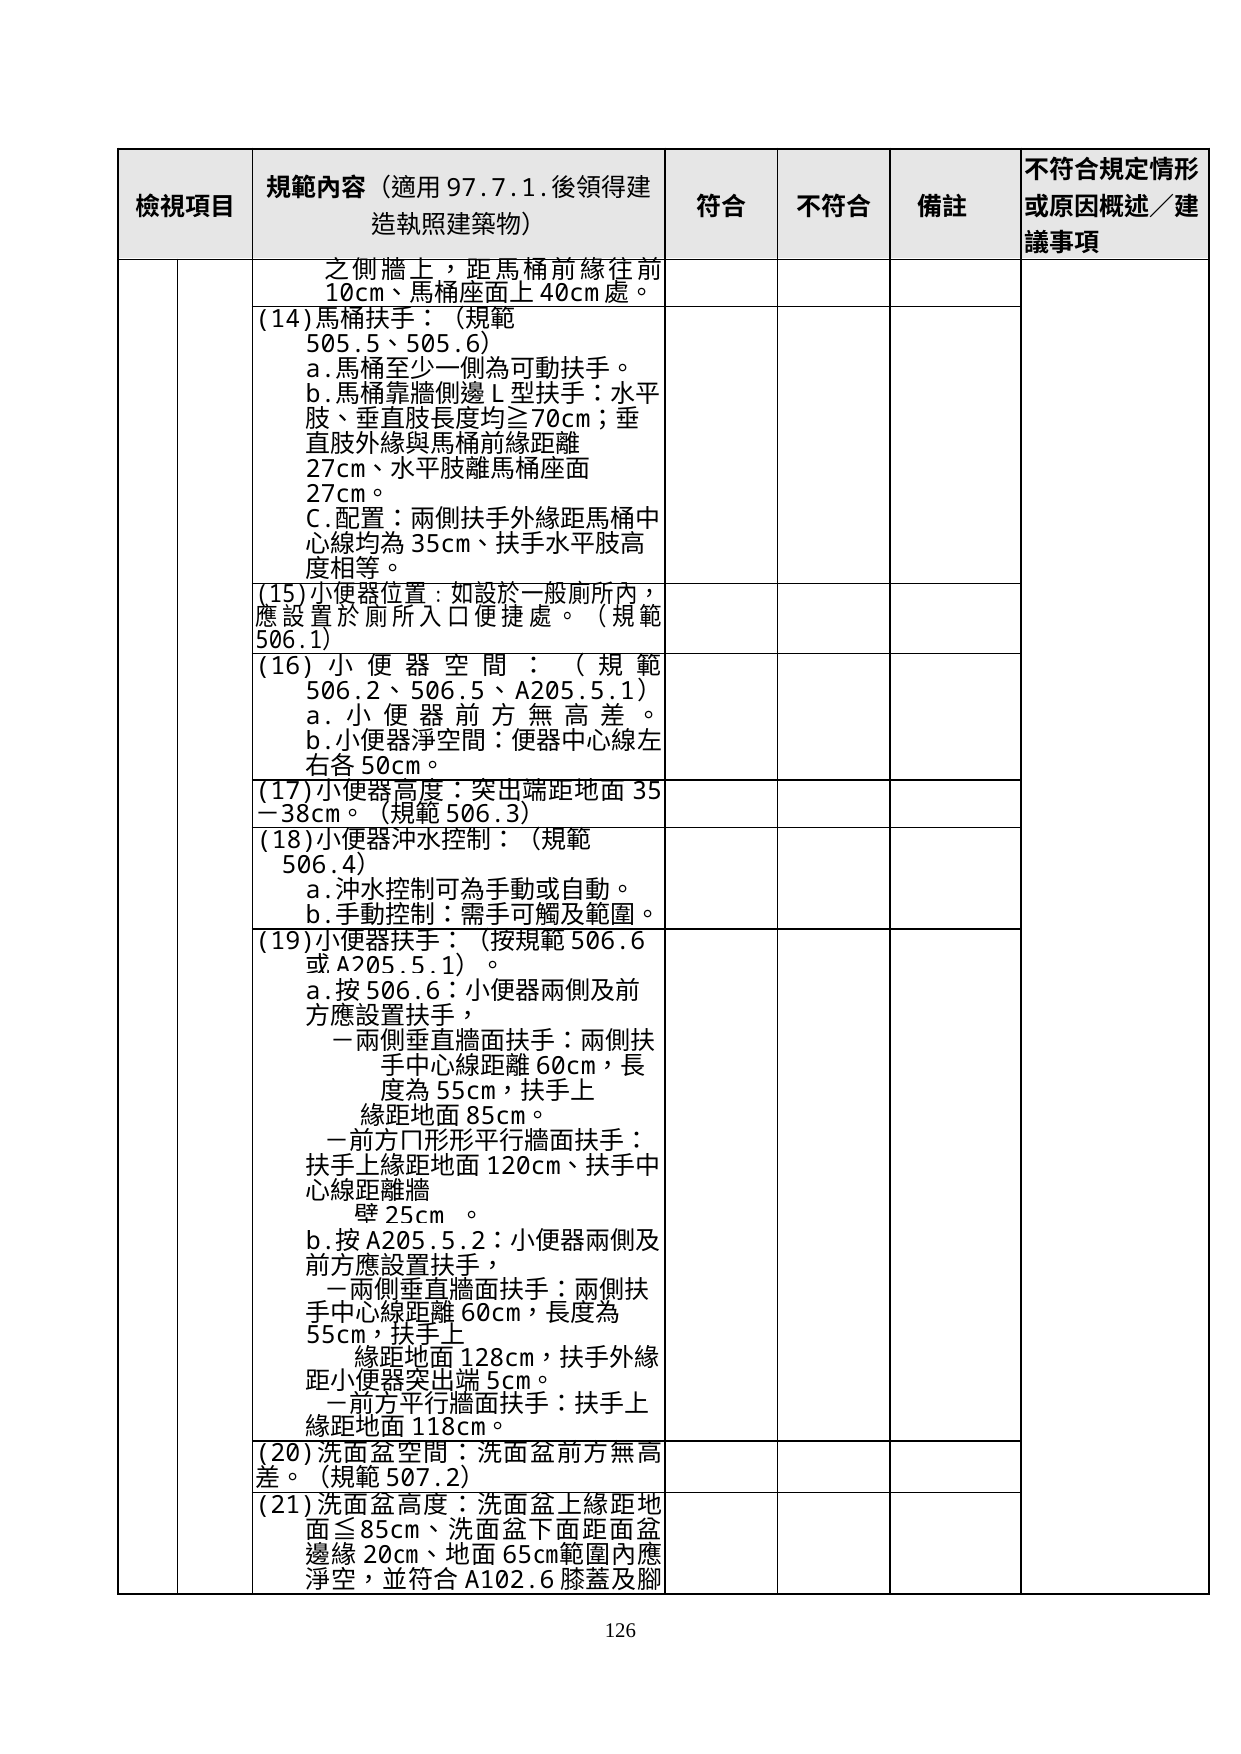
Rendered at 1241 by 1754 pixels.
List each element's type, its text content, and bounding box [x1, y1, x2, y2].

table_cell [119, 260, 177, 1593]
table_cell (20)洗面盆空間：洗面盆前方無高差。（規範507.2） [253, 1442, 664, 1492]
table_cell [666, 584, 777, 653]
table_cell [666, 260, 777, 306]
table_cell [891, 1442, 1020, 1492]
table_cell [666, 1493, 777, 1593]
table_cell [778, 930, 889, 1440]
table_cell [178, 260, 252, 1593]
table_cell [891, 930, 1020, 1440]
table_cell (14)馬桶扶手：（規範505.5、505.6） a.馬桶至少一側為可動扶手。 b.馬桶靠牆側邊L型扶手：水平肢、垂直肢長度均≧70cm；垂直肢外緣與馬桶前緣距離27cm、水平肢離馬桶座面27cm。 C.配置：兩側扶手外緣距馬桶中心線均為35cm、扶手水平肢高度相等。 [253, 307, 664, 582]
table_header 檢視項目 [119, 150, 252, 258]
table_header 備註 [891, 150, 1020, 258]
table_header 規範內容（適用97.7.1.後領得建造執照建築物） [253, 150, 664, 258]
table_header 不符合規定情形或原因概述／建議事項 [1022, 150, 1208, 258]
table_cell [666, 828, 777, 928]
table_cell (21)洗面盆高度：洗面盆上緣距地面≦85cm、洗面盆下面距面盆邊緣20㎝、地面65㎝範圍內應淨空，並符合A102.6膝蓋及腳 [253, 1493, 664, 1593]
table_cell [891, 260, 1020, 306]
table_cell [778, 584, 889, 653]
table_cell [778, 260, 889, 306]
table_cell (17)小便器高度：突出端距地面35－38cm。（規範506.3） [253, 781, 664, 827]
table_cell (16)小便器空間：（規範506.2、506.5、A205.5.1） a.小便器前方無高差。 b.小便器淨空間：便器中心線左右各50cm。 [253, 654, 664, 779]
table_cell [778, 654, 889, 779]
table_cell [891, 584, 1020, 653]
table_cell [666, 654, 777, 779]
table_cell 之側牆上，距馬桶前緣往前10cm、馬桶座面上40cm處。 [253, 260, 664, 306]
table_cell [666, 930, 777, 1440]
table_cell [666, 307, 777, 582]
table_cell [778, 1442, 889, 1492]
table_cell (15)小便器位置﹕如設於一般廁所內，應設置於廁所入口便捷處。（規範506.1） [253, 584, 664, 653]
table_cell [666, 781, 777, 827]
table_cell [778, 828, 889, 928]
table_cell [1022, 260, 1208, 1593]
table_cell (18)小便器沖水控制：（規範506.4） a.沖水控制可為手動或自動。 b.手動控制：需手可觸及範圍。 [253, 828, 664, 928]
table_cell [891, 307, 1020, 582]
table_cell (19)小便器扶手：（按規範506.6或A205.5.1）。 a.按506.6：小便器兩側及前方應設置扶手， －兩側垂直牆面扶手：兩側扶手中心線距離60cm，長度為55cm，扶手上 緣距地面85cm。 －前方ㄇ形形平行牆面扶手：扶手上緣距地面120cm、扶手中心線距離牆 壁25cm 。 b.按A205.5.2：小便器兩側及前方應設置扶手， －兩側垂直牆面扶手：兩側扶手中心線距離60cm，長度為55cm，扶手上 緣距地面128cm，扶手外緣距小便器突出端5cm。 －前方平行牆面扶手：扶手上緣距地面118cm。 [253, 930, 664, 1440]
table_cell [778, 1493, 889, 1593]
table_cell [778, 307, 889, 582]
table_header 不符合 [778, 150, 889, 258]
table_cell [891, 654, 1020, 779]
table_cell [891, 1493, 1020, 1593]
table_cell [891, 781, 1020, 827]
table_cell [666, 1442, 777, 1492]
table_cell [891, 828, 1020, 928]
table_header 符合 [666, 150, 777, 258]
table_cell [778, 781, 889, 827]
